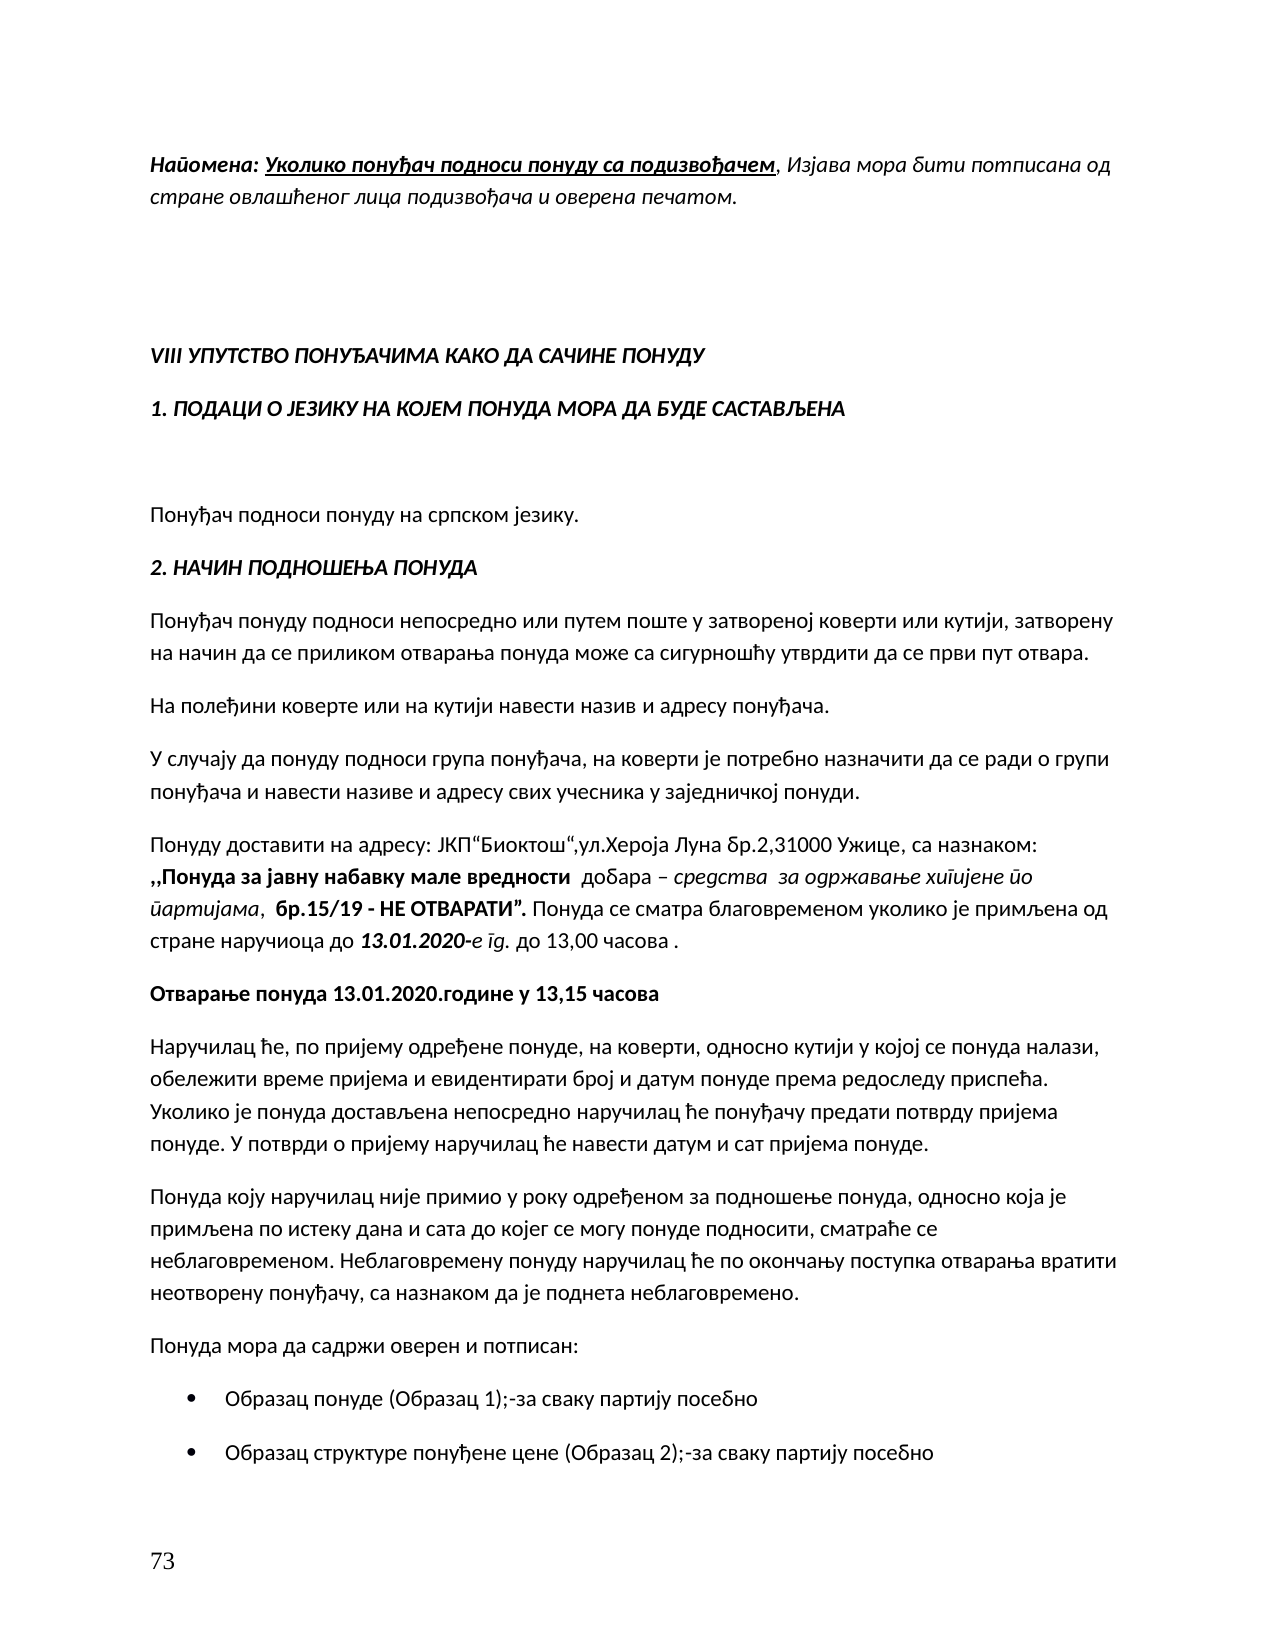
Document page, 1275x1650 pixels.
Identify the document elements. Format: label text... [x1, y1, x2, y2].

text Понуду доставити на адресу: ЈКП“Биоктош“,ул.Хероја Луна бр.2,31000 Ужице, са назнаком: ,,Понуда за јавну набавку мале вредности добара – средства за одржавање хигијене по партијама, бр.15/19 - НЕ ОТВАРАТИ”. Понуда се сматра благовременом уколико је примљена од стране наручиоца до 13.01.2020-е гд. до 13,00 часова . [150, 830, 1125, 954]
text На полеђини коверте или на кутији навести назив и адресу понуђача. [150, 692, 1125, 719]
list Образац структуре понуђене цене (Образац 2);-за сваку партију посебно [187, 1438, 1125, 1466]
text У случају да понуду подноси група понуђача, на коверти је потребно назначити да се ради о групи понуђача и навести називе и адресу свих учесника у заједничкој понуди. [150, 744, 1125, 805]
text Отварање понуда 13.01.2020.године у 13,15 часова [150, 979, 1125, 1007]
text 2. НАЧИН ПОДНОШЕЊА ПОНУДА [150, 553, 1125, 581]
text Понуђач подноси понуду на српском језику. [150, 500, 1125, 528]
text 1. ПОДАЦИ О ЈЕЗИКУ НА КОЈЕМ ПОНУДА МОРА ДА БУДЕ САСТАВЉЕНА [150, 394, 1125, 422]
text Понуда коју наручилац није примио у року одређеном за подношење понуда, односно која је примљена по истеку дана и сата до којег се могу понуде подносити, сматраће се неблаговременом. Неблаговремену понуду наручилац ће по окончању поступка отварања вратити неотворену понуђачу, са назнаком да је поднета неблаговремено. [150, 1182, 1125, 1307]
text VIII УПУТСТВО ПОНУЂАЧИМА КАКО ДА САЧИНЕ ПОНУДУ [150, 341, 1125, 369]
text Напомена: Уколико понуђач подноси понуду са подизвођачем, Изјава мора бити потписана од стране овлашћеног лица подизвођача и оверена печатом. [150, 150, 1125, 210]
text Понуђач понуду подноси непосредно или путем поште у затвореној коверти или кутији, затворену на начин да се приликом отварања понуда може са сигурношћу утврдити да се први пут отвара. [150, 606, 1125, 667]
list Образац понуде (Образац 1);-за сваку партију посебно [187, 1384, 1125, 1413]
text Понуда мора да садржи оверен и потписан: [150, 1332, 1125, 1359]
text Наручилац ће, по пријему одређене понуде, на коверти, односно кутији у којој се понуда налази, обележити време пријема и евидентирати број и датум понуде према редоследу приспећа. Уколико је понуда достављена непосредно наручилац ће понуђачу предати потврду пријема понуде. У потврди о пријему наручилац ће навести датум и сат пријема понуде. [150, 1032, 1125, 1157]
